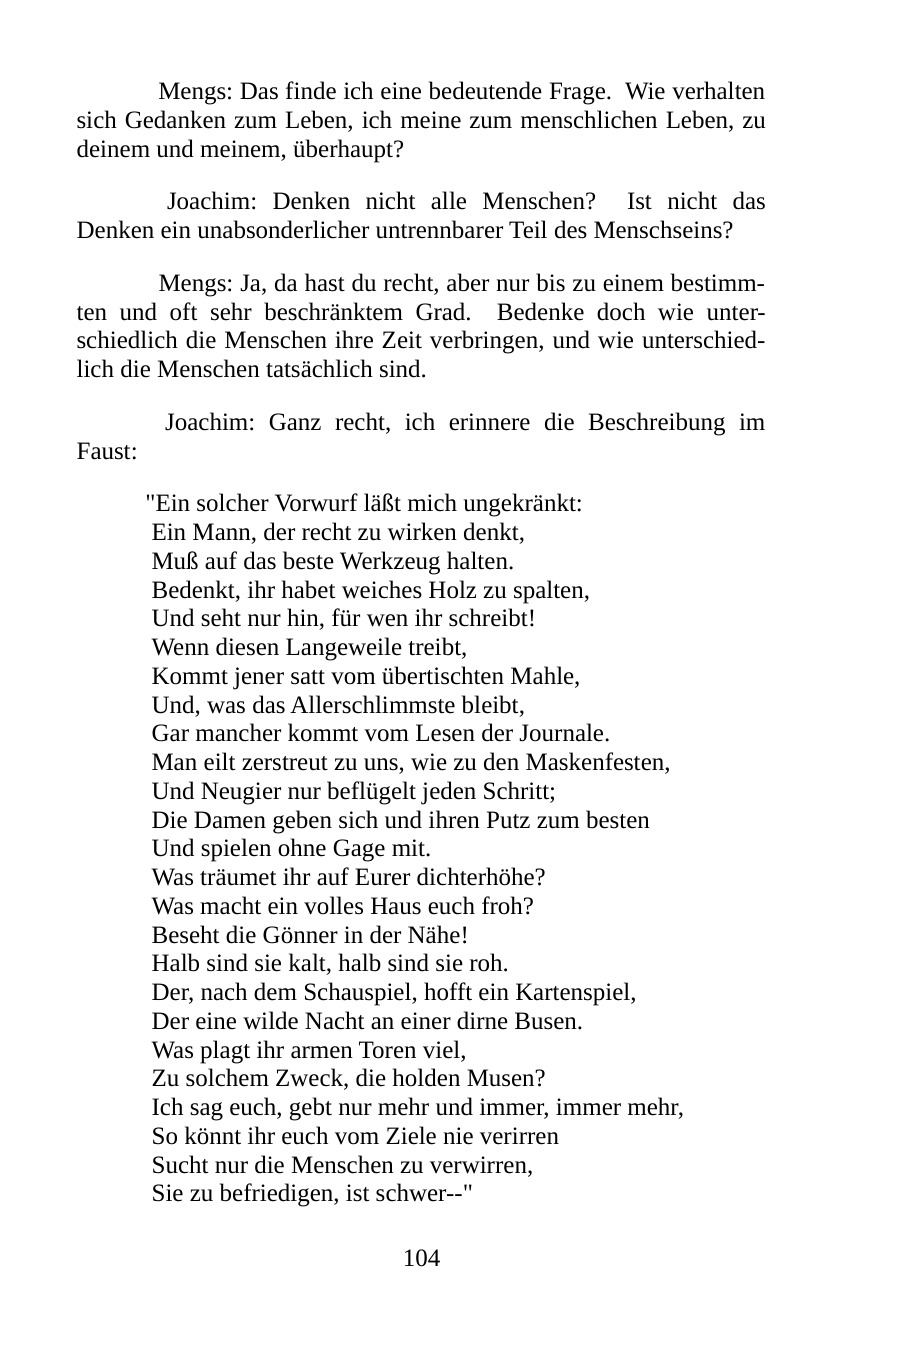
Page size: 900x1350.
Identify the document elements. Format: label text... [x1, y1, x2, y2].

text Wenn diesen Langeweile treibt, [76, 632, 766, 661]
text Die Damen geben sich und ihren Putz zum besten [76, 805, 766, 833]
text Zu solchem Zweck, die holden Musen? [76, 1063, 766, 1092]
text Ich sag euch, gebt nur mehr und immer, immer mehr, [76, 1092, 766, 1121]
text Der, nach dem Schauspiel, hofft ein Kartenspiel, [76, 977, 766, 1006]
text Bedenkt, ihr habet weiches Holz zu spalten, [76, 575, 766, 603]
text Was macht ein volles Haus euch froh? [76, 891, 766, 920]
text Gar mancher kommt vom Lesen der Journale. [76, 718, 766, 747]
text Der eine wilde Nacht an einer dirne Busen. [76, 1006, 766, 1035]
text Beseht die Gönner in der Nähe! [76, 920, 766, 948]
text Joachim: Ganz recht, ich erinnere die Beschreibung im Faust: [76, 407, 766, 464]
text Ein Mann, der recht zu wirken denkt, [76, 517, 766, 546]
text Muß auf das beste Werkzeug halten. [76, 546, 766, 575]
text Was träumet ihr auf Eurer dichterhöhe? [76, 862, 766, 891]
text "Ein solcher Vorwurf läßt mich ungekränkt: [76, 488, 766, 517]
text Was plagt ihr armen Toren viel, [76, 1035, 766, 1063]
text Man eilt zerstreut zu uns, wie zu den Maskenfesten, [76, 747, 766, 776]
text Sie zu befriedigen, ist schwer--" [76, 1178, 766, 1207]
text Halb sind sie kalt, halb sind sie roh. [76, 948, 766, 977]
text Mengs: Das finde ich eine bedeutende Frage. Wie verhalten sich Gedanken zum Leben, ich meine zum menschlichen Leben, zu deinem und meinem, überhaupt? [76, 76, 766, 163]
text Und, was das Allerschlimmste bleibt, [76, 690, 766, 718]
text Und seht nur hin, für wen ihr schreibt! [76, 603, 766, 632]
text Und Neugier nur beflügelt jeden Schritt; [76, 776, 766, 805]
text Und spielen ohne Gage mit. [76, 833, 766, 862]
text So könnt ihr euch vom Ziele nie verirren [76, 1121, 766, 1150]
text Kommt jener satt vom übertischten Mahle, [76, 661, 766, 690]
text Joachim: Denken nicht alle Menschen? Ist nicht das Denken ein unabsonderlicher untrennbarer Teil des Menschseins? [76, 187, 766, 244]
text Sucht nur die Menschen zu verwirren, [76, 1150, 766, 1178]
text Mengs: Ja, da hast du recht, aber nur bis zu einem bestimm-ten und oft sehr beschränktem Grad. Bedenke doch wie unter-schiedlich die Menschen ihre Zeit verbringen, und wie unterschied-lich die Menschen tatsächlich sind. [76, 268, 766, 383]
